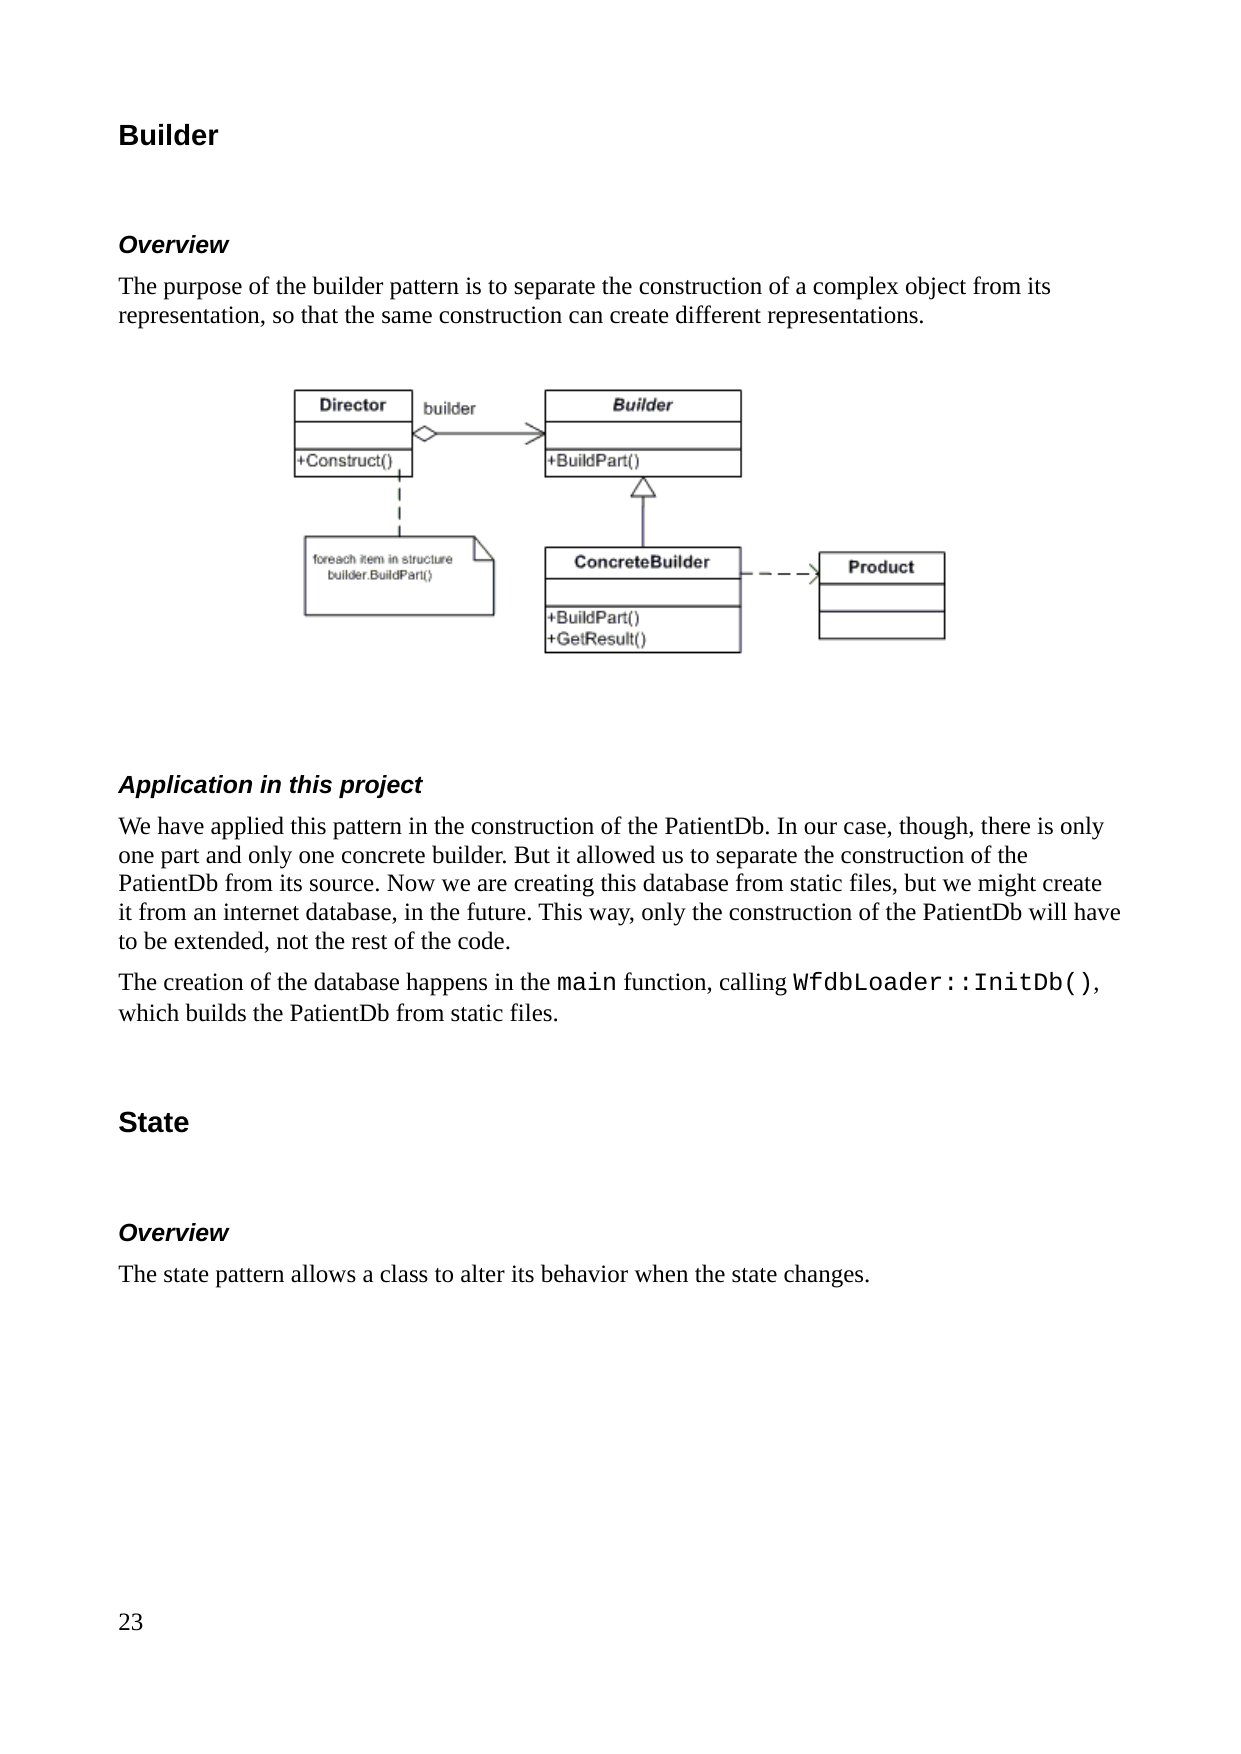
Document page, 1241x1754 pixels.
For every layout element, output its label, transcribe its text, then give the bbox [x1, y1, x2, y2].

text We have applied this pattern in the construction of the PatientDb. In our case, though, there is only one part and only one concrete builder. But it allowed us to separate the construction of the PatientDb from its source. Now we are creating this database from static files, but we might create it from an internet database, in the future. This way, only the construction of the PatientDb will have to be extended, not the rest of the code. [118, 811, 1122, 955]
subtitle State [118, 1106, 1122, 1139]
picture [288, 382, 952, 663]
subtitle Overview [118, 1218, 1122, 1246]
subtitle Builder [118, 118, 1122, 152]
text The state pattern allows a class to alter its behavior when the state changes. [118, 1259, 1122, 1288]
subtitle Application in this project [118, 770, 1122, 798]
subtitle Overview [118, 230, 1122, 259]
text The purpose of the builder pattern is to separate the construction of a complex object from its representation, so that the same construction can create different representations. [118, 271, 1122, 329]
text The creation of the database happens in the main function, calling WfdbLoader::InitDb(), which builds the PatientDb from static files. [118, 967, 1122, 1027]
